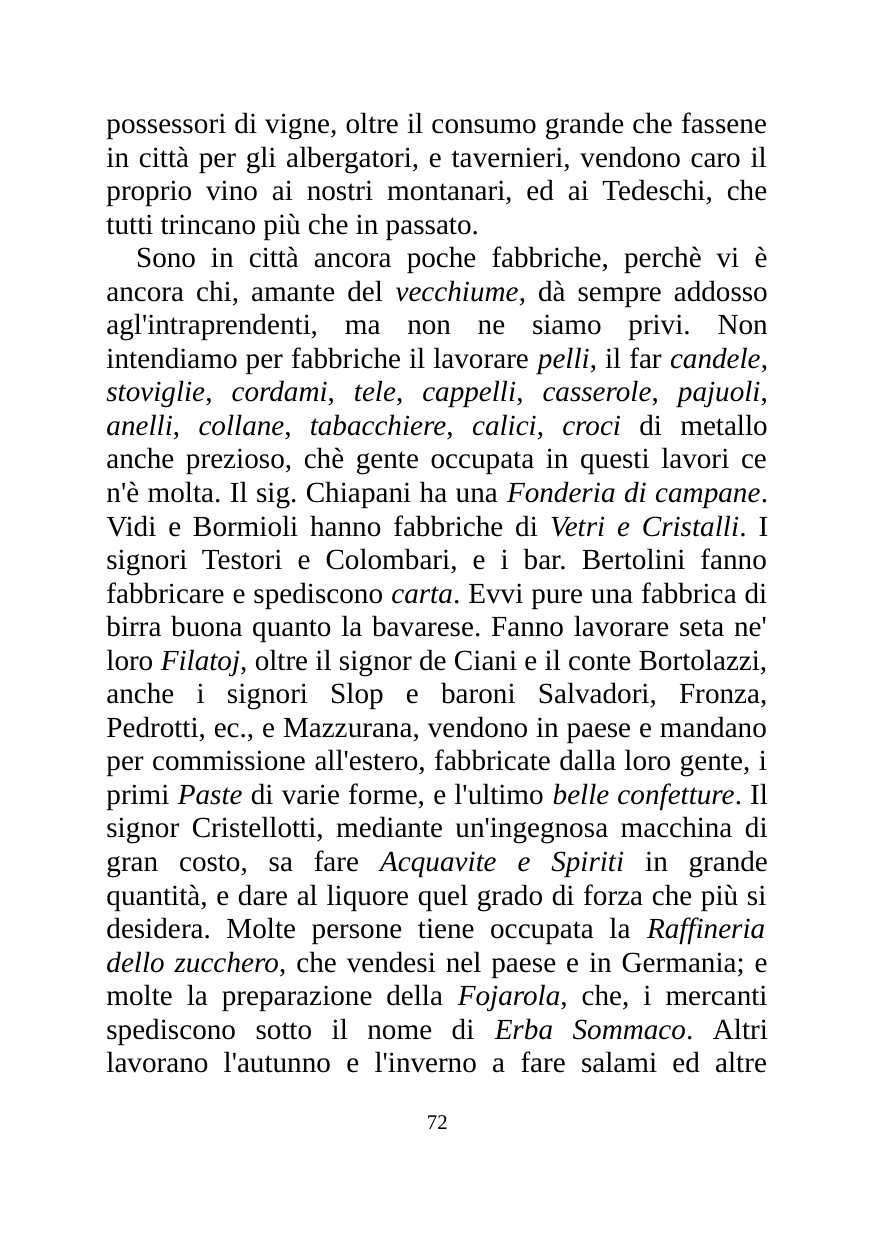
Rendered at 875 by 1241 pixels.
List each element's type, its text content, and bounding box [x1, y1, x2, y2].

text possessori di vigne, oltre il consumo grande che fassene in città per gli albergatori, e tavernieri, vendono caro il proprio vino ai nostri montanari, ed ai Tedeschi, che tutti trincano più che in passato. [106, 106, 768, 240]
text Sono in città ancora poche fabbriche, perchè vi è ancora chi, amante del vecchiume, dà sempre addosso agl'intraprendenti, ma non ne siamo privi. Non intendiamo per fabbriche il lavorare pelli, il far candele, stoviglie, cordami, tele, cappelli, casserole, pajuoli, anelli, collane, tabacchiere, calici, croci di metallo anche prezioso, chè gente occupata in questi lavori ce n'è molta. Il sig. Chiapani ha una Fonderia di campane. Vidi e Bormioli hanno fabbriche di Vetri e Cristalli. I signori Testori e Colombari, e i bar. Bertolini fanno fabbricare e spediscono carta. Evvi pure una fabbrica di birra buona quanto la bavarese. Fanno lavorare seta ne' loro Filatoj, oltre il signor de Ciani e il conte Bortolazzi, anche i signori Slop e baroni Salvadori, Fronza, Pedrotti, ec., e Mazzurana, vendono in paese e mandano per commissione all'estero, fabbricate dalla loro gente, i primi Paste di varie forme, e l'ultimo belle confetture. Il signor Cristellotti, mediante un'ingegnosa macchina di gran costo, sa fare Acquavite e Spiriti in grande quantità, e dare al liquore quel grado di forza che più si desidera. Molte persone tiene occupata la Raffineria dello zucchero, che vendesi nel paese e in Germania; e molte la preparazione della Fojarola, che, i mercanti spediscono sotto il nome di Erba Sommaco. Altri lavorano l'autunno e l'inverno a fare salami ed altre [106, 240, 768, 1079]
